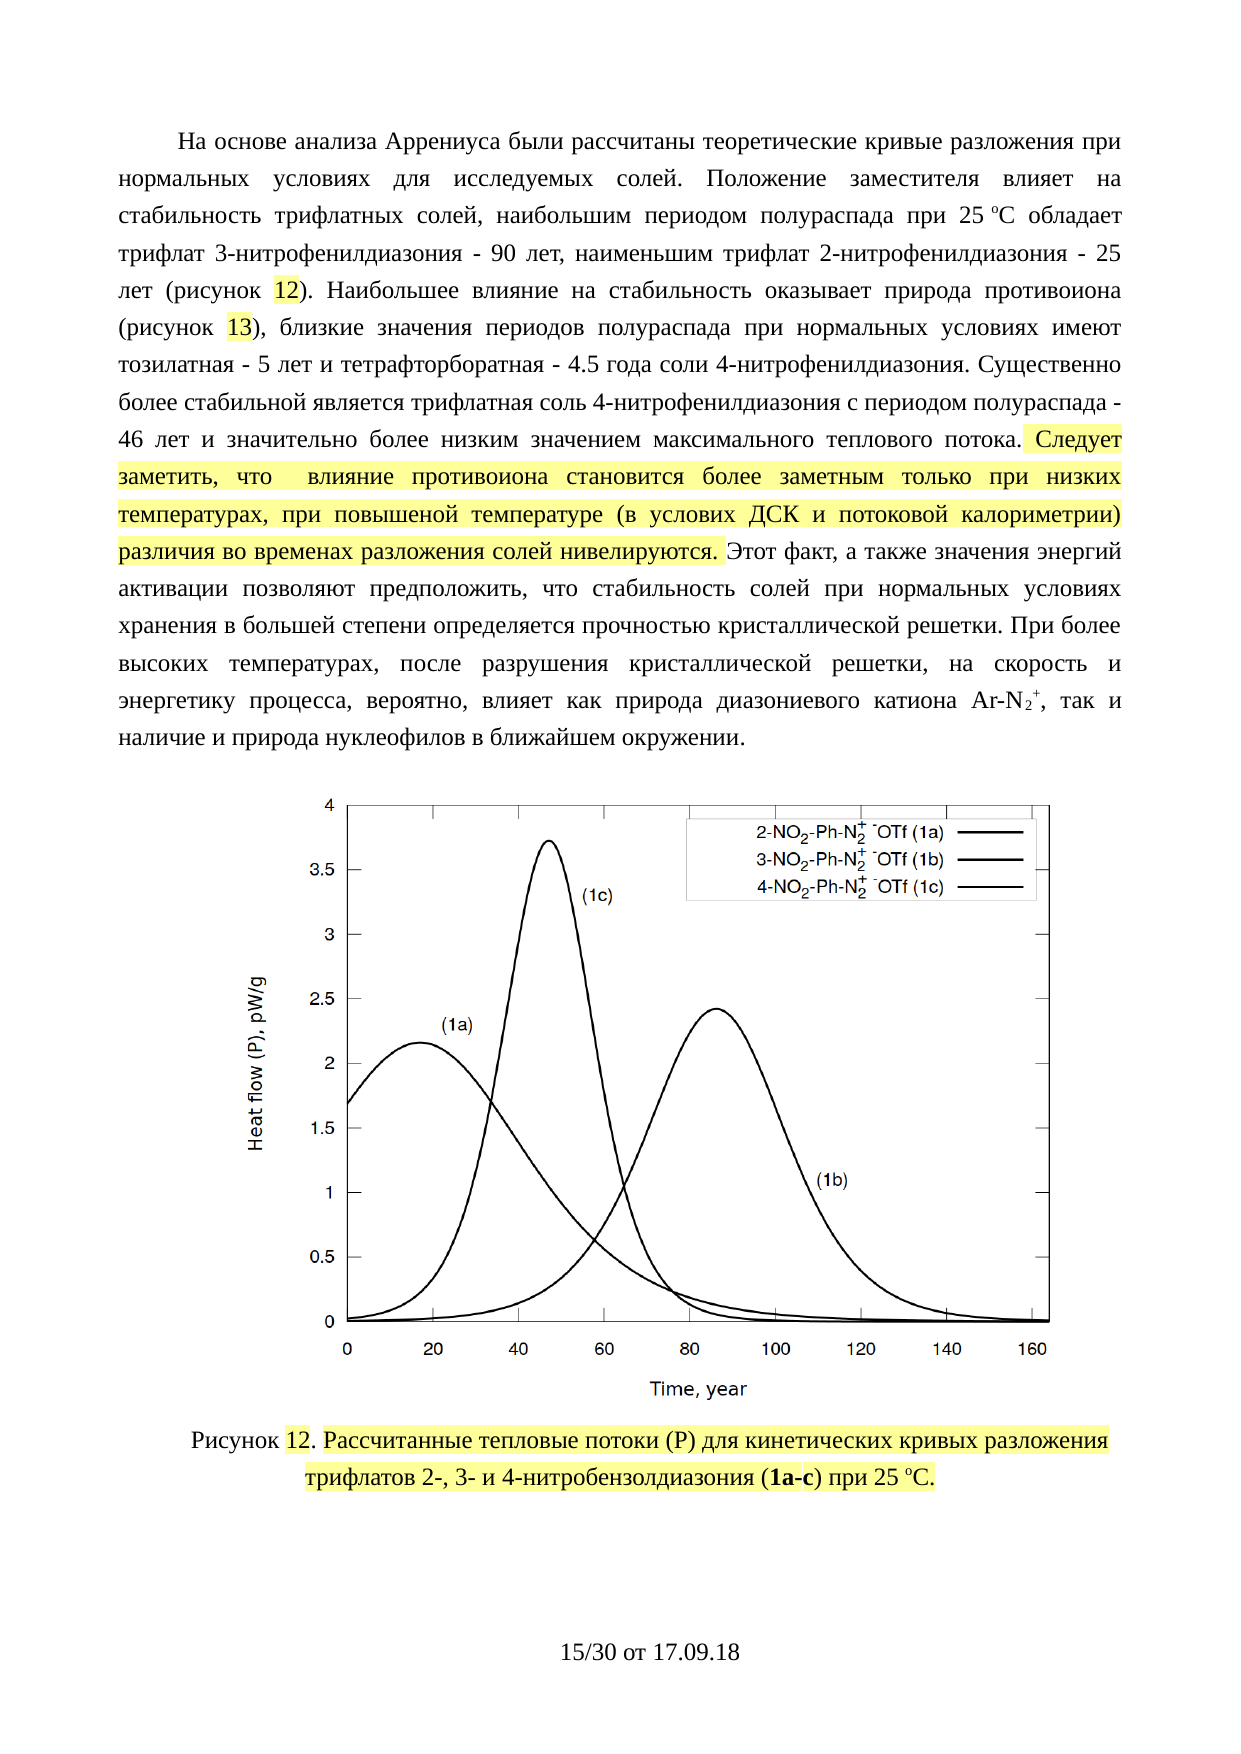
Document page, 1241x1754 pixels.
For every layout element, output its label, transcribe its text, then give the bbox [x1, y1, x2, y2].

picture [241, 797, 1055, 1405]
text На основе анализа Аррениуса были рассчитаны теоретические кривые разложения при нормальных условиях для исследуемых солей. Положение заместителя влияет на стабильность трифлатных солей, наибольшим периодом полураспада при 25 oC обладает трифлат 3-нитрофенилдиазония - 90 лет, наименьшим трифлат 2-нитрофенилдиазония - 25 лет (рисунок 12). Наибольшее влияние на стабильность оказывает природа противоиона (рисунок 13), близкие значения периодов полураспада при нормальных условиях имеют тозилатная - 5 лет и тетрафторборатная - 4.5 года соли 4-нитрофенилдиазония. Существенно более стабильной является трифлатная соль 4-нитрофенилдиазония с периодом полураспада - 46 лет и значительно более низким значением максимального теплового потока. Следует заметить, что влияние противоиона становится более заметным только при низких температурах, при повышеной температуре (в услових ДСК и потоковой калориметрии) различия во временах разложения солей нивелируются. Этот факт, а также значения энергий активации позволяют предположить, что стабильность солей при нормальных условиях хранения в большей степени определяется прочностью кристаллической решетки. При более высоких температурах, после разрушения кристаллической решетки, на скорость и энергетику процесса, вероятно, влияет как природа диазониевого катиона Ar-N2+, так и наличие и природа нуклеофилов в ближайшем окружении. [118, 126, 1122, 751]
text Рисунок 12. Рассчитанные тепловые потоки (P) для кинетических кривых разложения трифлатов 2-, 3- и 4-нитробензолдиазония (1a-c) при 25 оС. [118, 1425, 1122, 1491]
